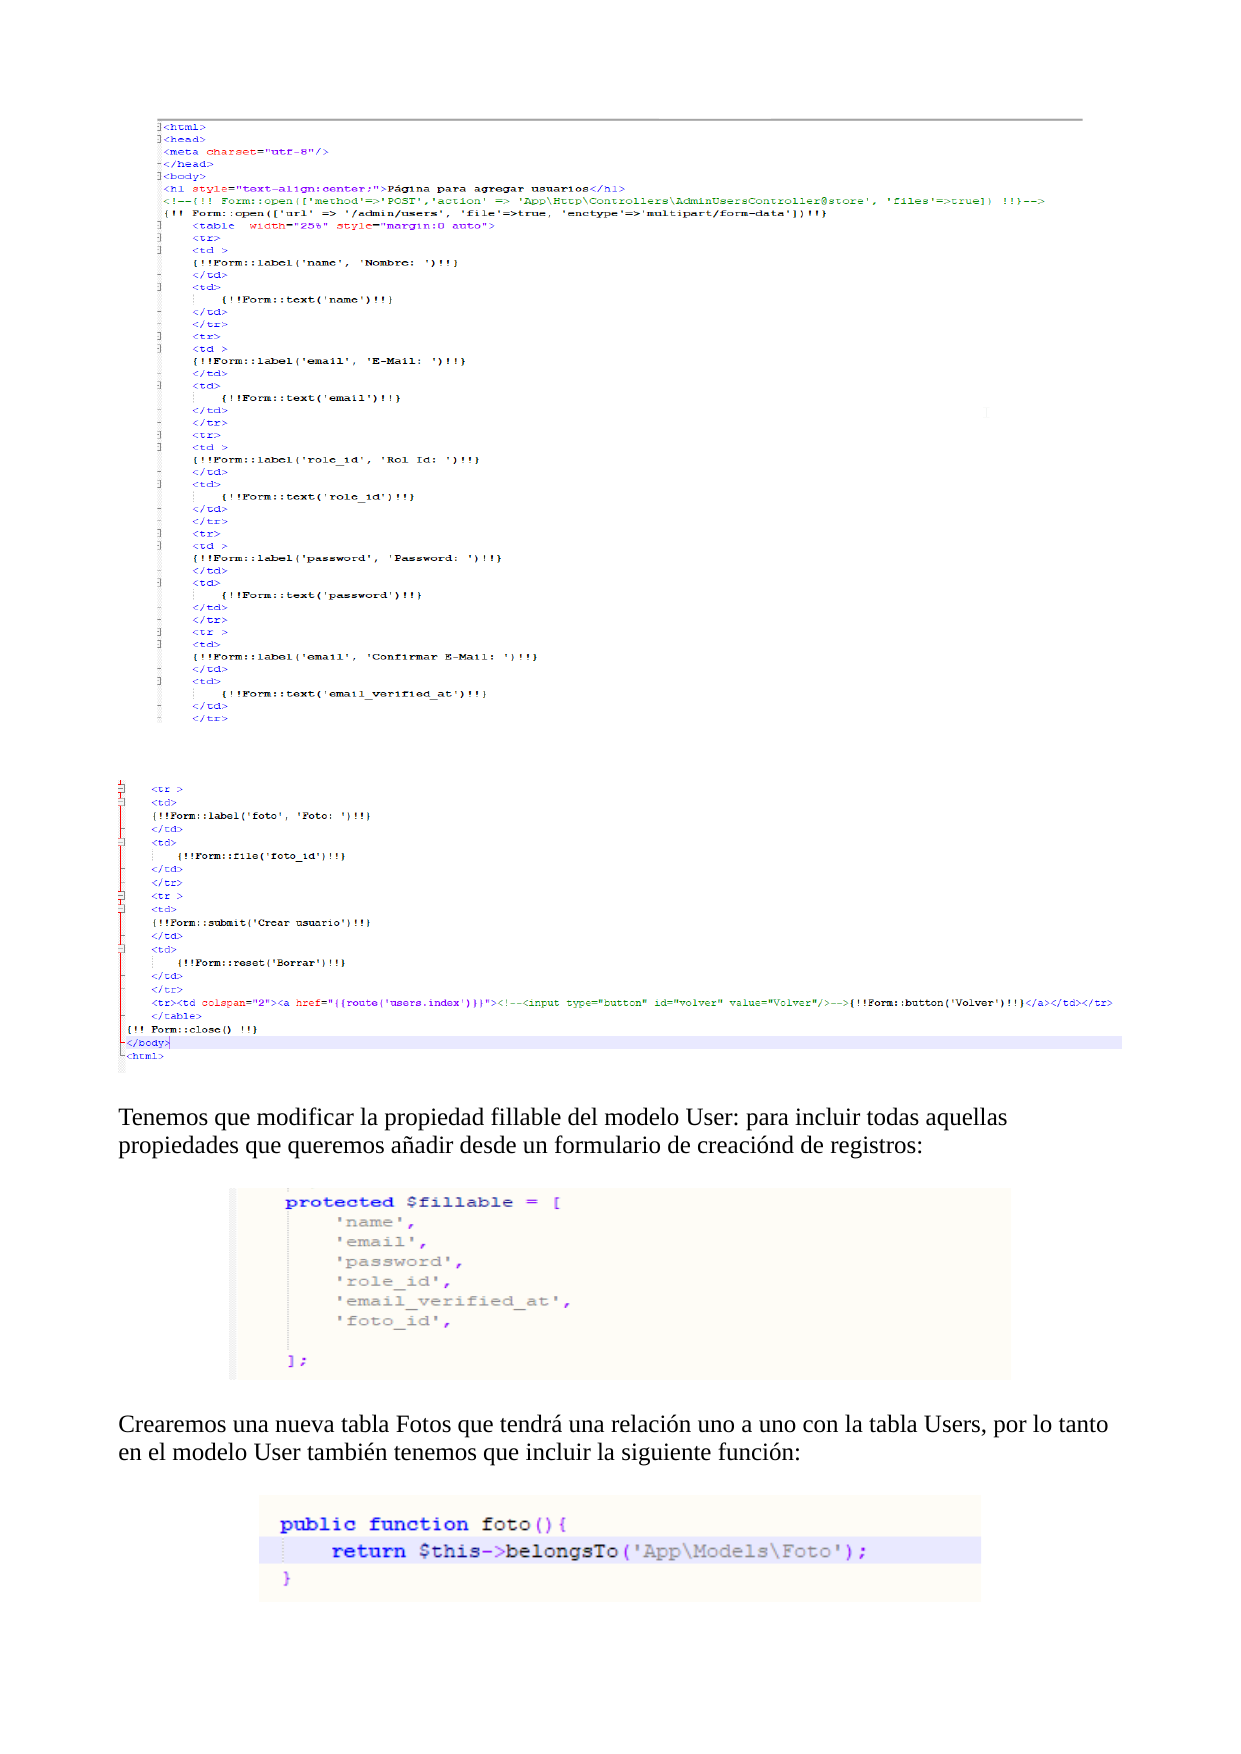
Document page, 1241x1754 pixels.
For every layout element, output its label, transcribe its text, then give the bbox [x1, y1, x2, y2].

picture [229, 1188, 1012, 1380]
picture [259, 1495, 982, 1602]
picture [157, 118, 1083, 723]
picture [118, 780, 1122, 1073]
text Tenemos que modificar la propiedad fillable del modelo User: para incluir todas aquellas propiedades que queremos añadir desde un formulario de creaciónd de registros: [118, 1102, 1122, 1159]
text Crearemos una nueva tabla Fotos que tendrá una relación uno a uno con la tabla Users, por lo tanto en el modelo User también tenemos que incluir la siguiente función: [118, 1409, 1122, 1466]
